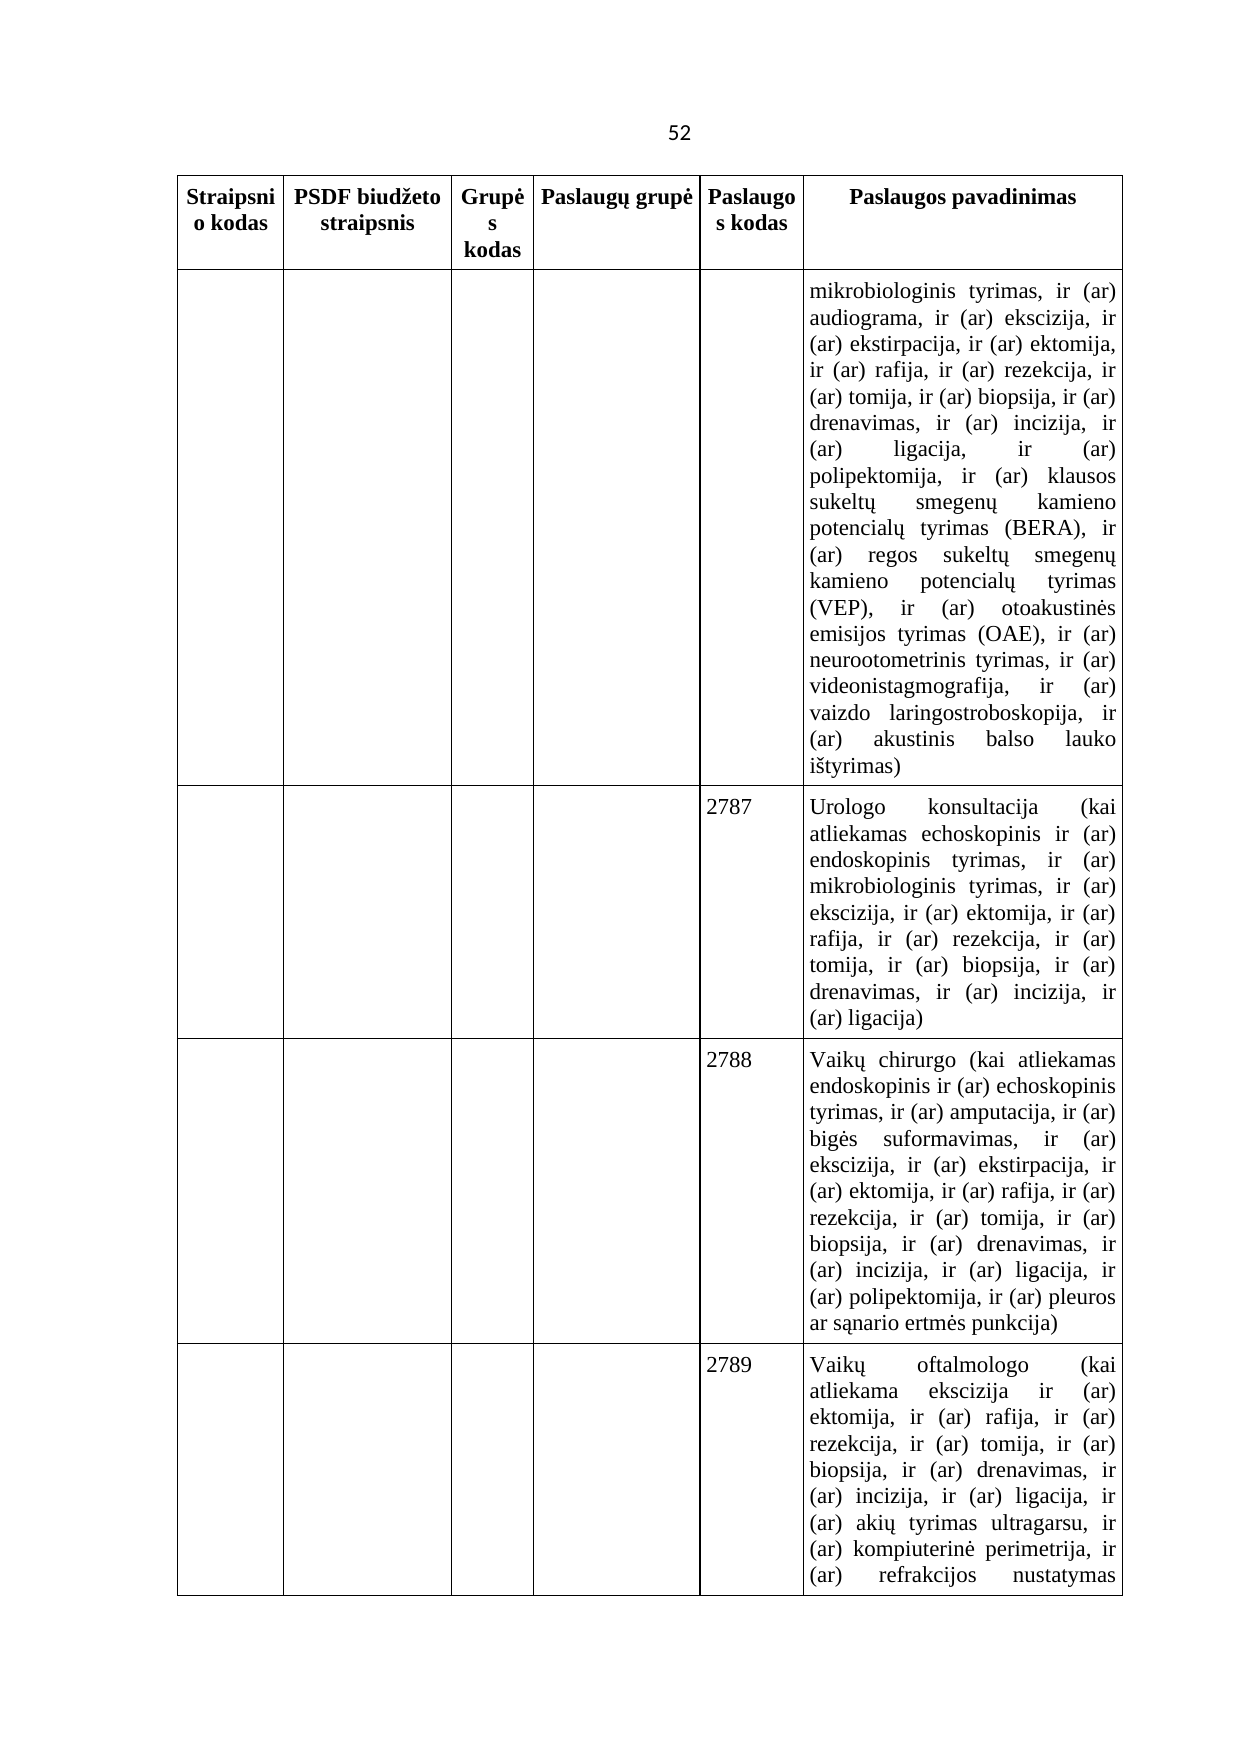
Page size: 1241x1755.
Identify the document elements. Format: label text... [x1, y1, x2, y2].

table_cell [452, 270, 533, 785]
table_cell [178, 1039, 283, 1343]
table_cell 2787 [701, 786, 803, 1037]
table_cell [534, 270, 699, 785]
table_cell Urologo konsultacija (kai atliekamas echoskopinis ir (ar) endoskopinis tyrimas, ir (ar) mikrobiologinis tyrimas, ir (ar) ekscizija, ir (ar) ektomija, ir (ar) rafija, ir (ar) rezekcija, ir (ar) tomija, ir (ar) biopsija, ir (ar) drenavimas, ir (ar) incizija, ir (ar) ligacija) [804, 786, 1122, 1037]
table_header Grupės kodas [452, 176, 533, 269]
table_header PSDF biudžeto straipsnis [284, 176, 451, 269]
table_header Paslaugų grupė [534, 176, 699, 269]
table_cell [284, 786, 451, 1037]
table_cell [452, 1039, 533, 1343]
table_header Paslaugos pavadinimas [804, 176, 1122, 269]
table_cell [534, 786, 699, 1037]
table_cell [701, 270, 803, 785]
table_cell mikrobiologinis tyrimas, ir (ar) audiograma, ir (ar) ekscizija, ir (ar) ekstirpacija, ir (ar) ektomija, ir (ar) rafija, ir (ar) rezekcija, ir (ar) tomija, ir (ar) biopsija, ir (ar) drenavimas, ir (ar) incizija, ir (ar) ligacija, ir (ar) polipektomija, ir (ar) klausos sukeltų smegenų kamieno potencialų tyrimas (BERA), ir (ar) regos sukeltų smegenų kamieno potencialų tyrimas (VEP), ir (ar) otoakustinės emisijos tyrimas (OAE), ir (ar) neurootometrinis tyrimas, ir (ar) videonistagmografija, ir (ar) vaizdo laringostroboskopija, ir (ar) akustinis balso lauko ištyrimas) [804, 270, 1122, 785]
table_cell [284, 1344, 451, 1595]
table_cell [452, 786, 533, 1037]
table_cell [534, 1344, 699, 1595]
table_cell Vaikų chirurgo (kai atliekamas endoskopinis ir (ar) echoskopinis tyrimas, ir (ar) amputacija, ir (ar) bigės suformavimas, ir (ar) ekscizija, ir (ar) ekstirpacija, ir (ar) ektomija, ir (ar) rafija, ir (ar) rezekcija, ir (ar) tomija, ir (ar) biopsija, ir (ar) drenavimas, ir (ar) incizija, ir (ar) ligacija, ir (ar) polipektomija, ir (ar) pleuros ar sąnario ertmės punkcija) [804, 1039, 1122, 1343]
table_header Straipsnio kodas [178, 176, 283, 269]
table_cell [452, 1344, 533, 1595]
table_cell [284, 1039, 451, 1343]
table_cell [178, 270, 283, 785]
table_cell [178, 786, 283, 1037]
table_header Paslaugos kodas [701, 176, 803, 269]
table_cell [178, 1344, 283, 1595]
table_cell [284, 270, 451, 785]
table_cell [534, 1039, 699, 1343]
table_cell 2788 [701, 1039, 803, 1343]
table_cell Vaikų oftalmologo (kai atliekama ekscizija ir (ar) ektomija, ir (ar) rafija, ir (ar) rezekcija, ir (ar) tomija, ir (ar) biopsija, ir (ar) drenavimas, ir (ar) incizija, ir (ar) ligacija, ir (ar) akių tyrimas ultragarsu, ir (ar) kompiuterinė perimetrija, ir (ar) refrakcijos nustatymas [804, 1344, 1122, 1595]
table_cell 2789 [701, 1344, 803, 1595]
